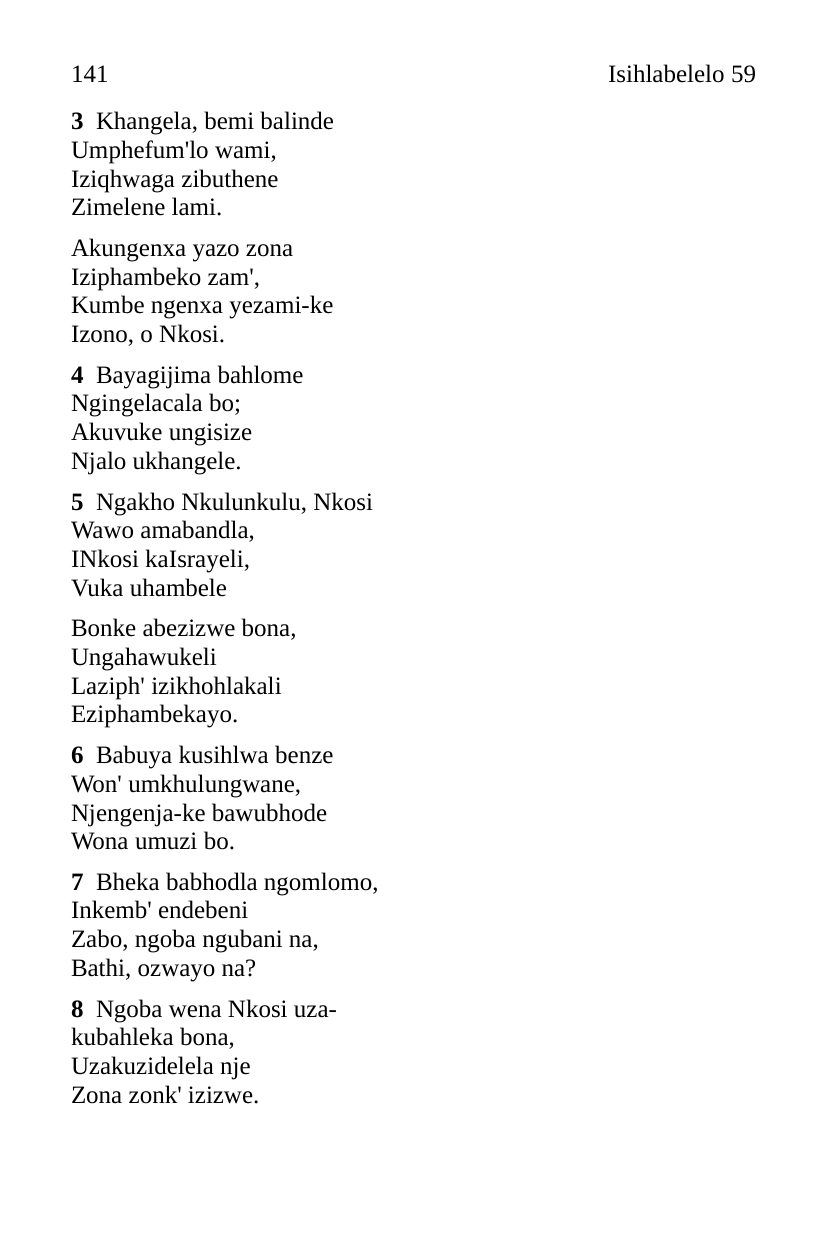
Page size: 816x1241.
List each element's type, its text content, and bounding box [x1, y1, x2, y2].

text Izono, o Nkosi. [71, 319, 756, 348]
text Kumbe ngenxa yezami-ke [71, 291, 756, 319]
text Zabo, ngoba ngubani na, [71, 924, 756, 953]
text kubahleka bona, [71, 1022, 756, 1051]
text Zimelene lami. [71, 192, 756, 221]
text Akungenxa yazo zona [71, 233, 756, 262]
text Uzakuzidelela nje [71, 1051, 756, 1080]
text Ngingelacala bo; [71, 388, 756, 417]
text Bonke abezizwe bona, [71, 613, 756, 642]
text Vuka uhambele [71, 573, 756, 602]
text 5 Ngakho Nkulunkulu, Nkosi [71, 487, 756, 515]
text Iziqhwaga zibuthene [71, 164, 756, 192]
text Won' umkhulungwane, [71, 769, 756, 798]
text 7 Bheka babhodla ngomlomo, [71, 867, 756, 896]
text Laziph' izikhohlakali [71, 671, 756, 699]
text INkosi kaIsrayeli, [71, 544, 756, 573]
text Akuvuke ungisize [71, 417, 756, 446]
text Wona umuzi bo. [71, 826, 756, 855]
text Zona zonk' izizwe. [71, 1080, 756, 1109]
text 6 Babuya kusihlwa benze [71, 740, 756, 769]
text Umphefum'lo wami, [71, 135, 756, 164]
text Eziphambekayo. [71, 699, 756, 728]
text Njalo ukhangele. [71, 446, 756, 475]
text Iziphambeko zam', [71, 262, 756, 291]
text Njengenja-ke bawubhode [71, 798, 756, 826]
text 8 Ngoba wena Nkosi uza- [71, 994, 756, 1022]
text 4 Bayagijima bahlome [71, 360, 756, 388]
text Wawo amabandla, [71, 515, 756, 544]
text Inkemb' endebeni [71, 896, 756, 924]
text 3 Khangela, bemi balinde [71, 106, 756, 135]
text Ungahawukeli [71, 642, 756, 671]
text Bathi, ozwayo na? [71, 953, 756, 982]
